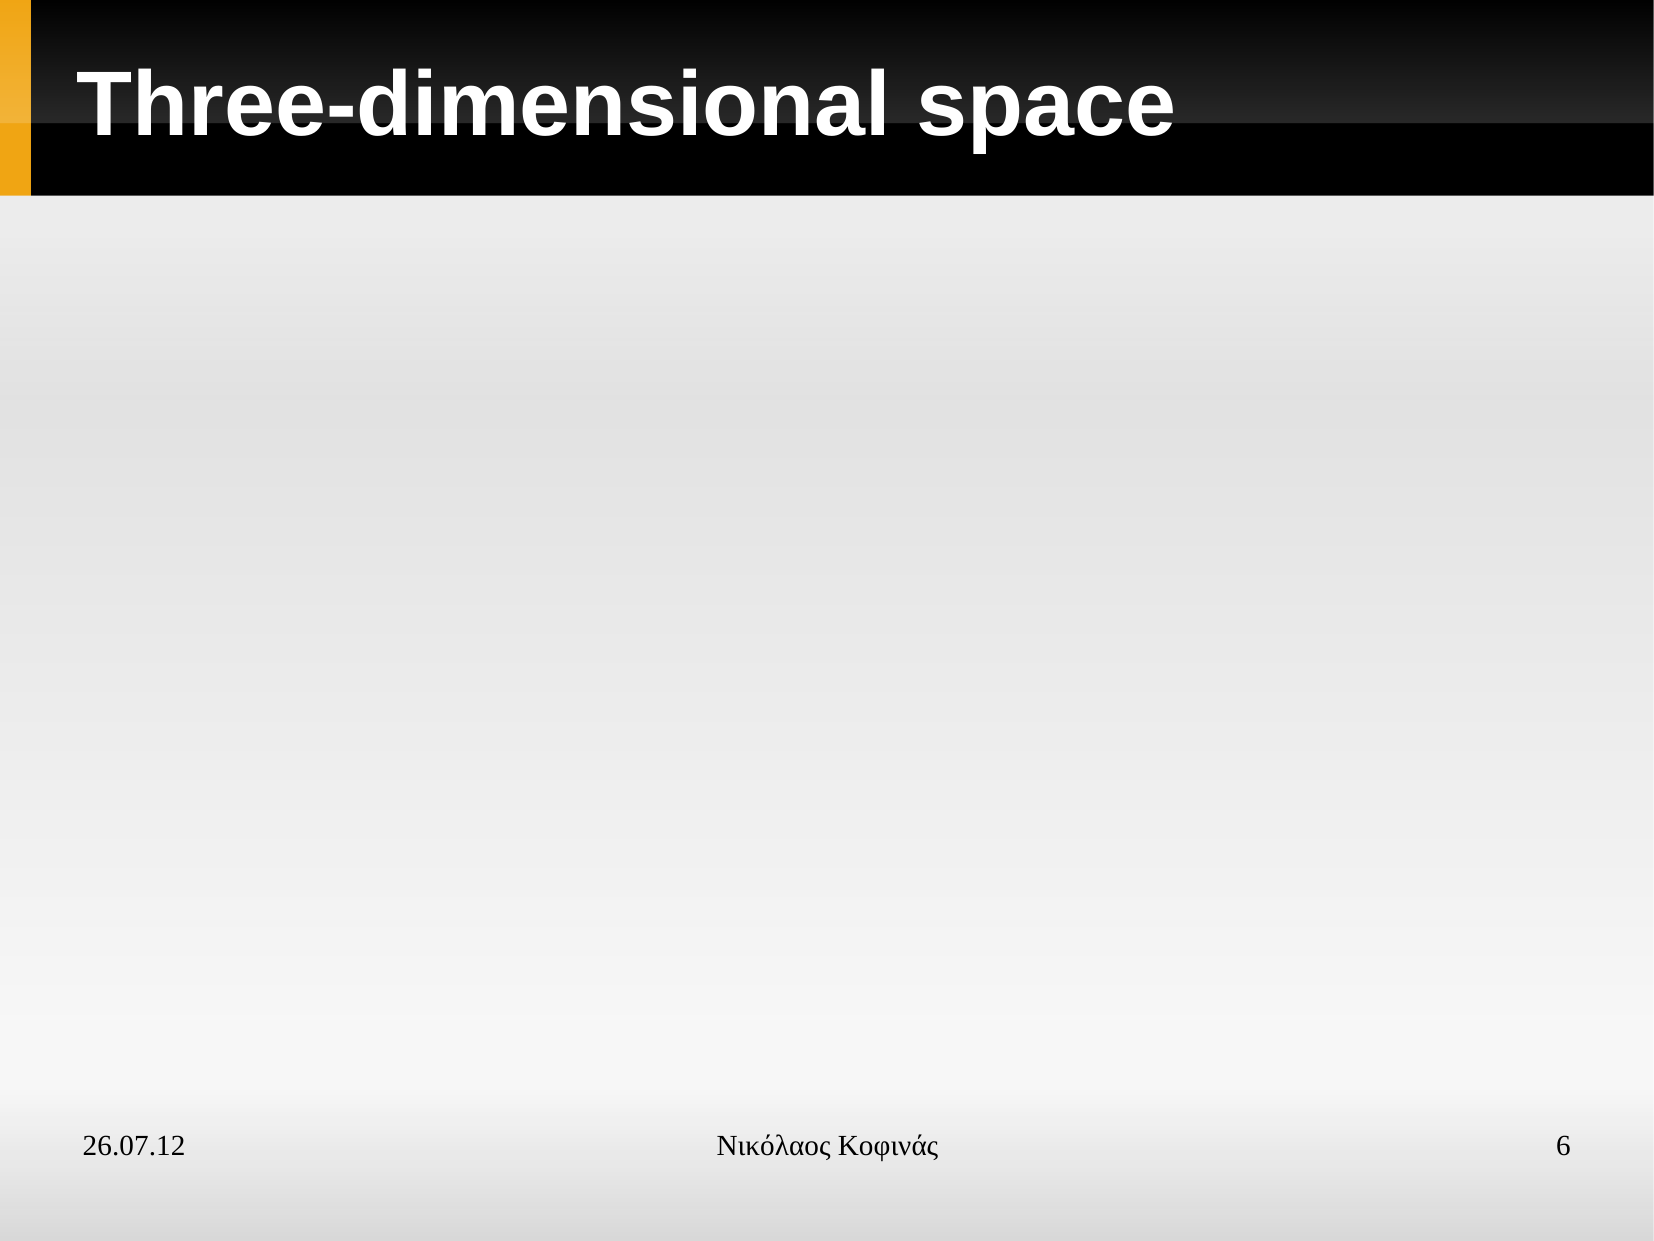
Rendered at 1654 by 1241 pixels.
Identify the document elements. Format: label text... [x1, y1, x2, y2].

picture [0, 0, 1654, 1241]
title Three-dimensional space [76, 0, 1565, 208]
